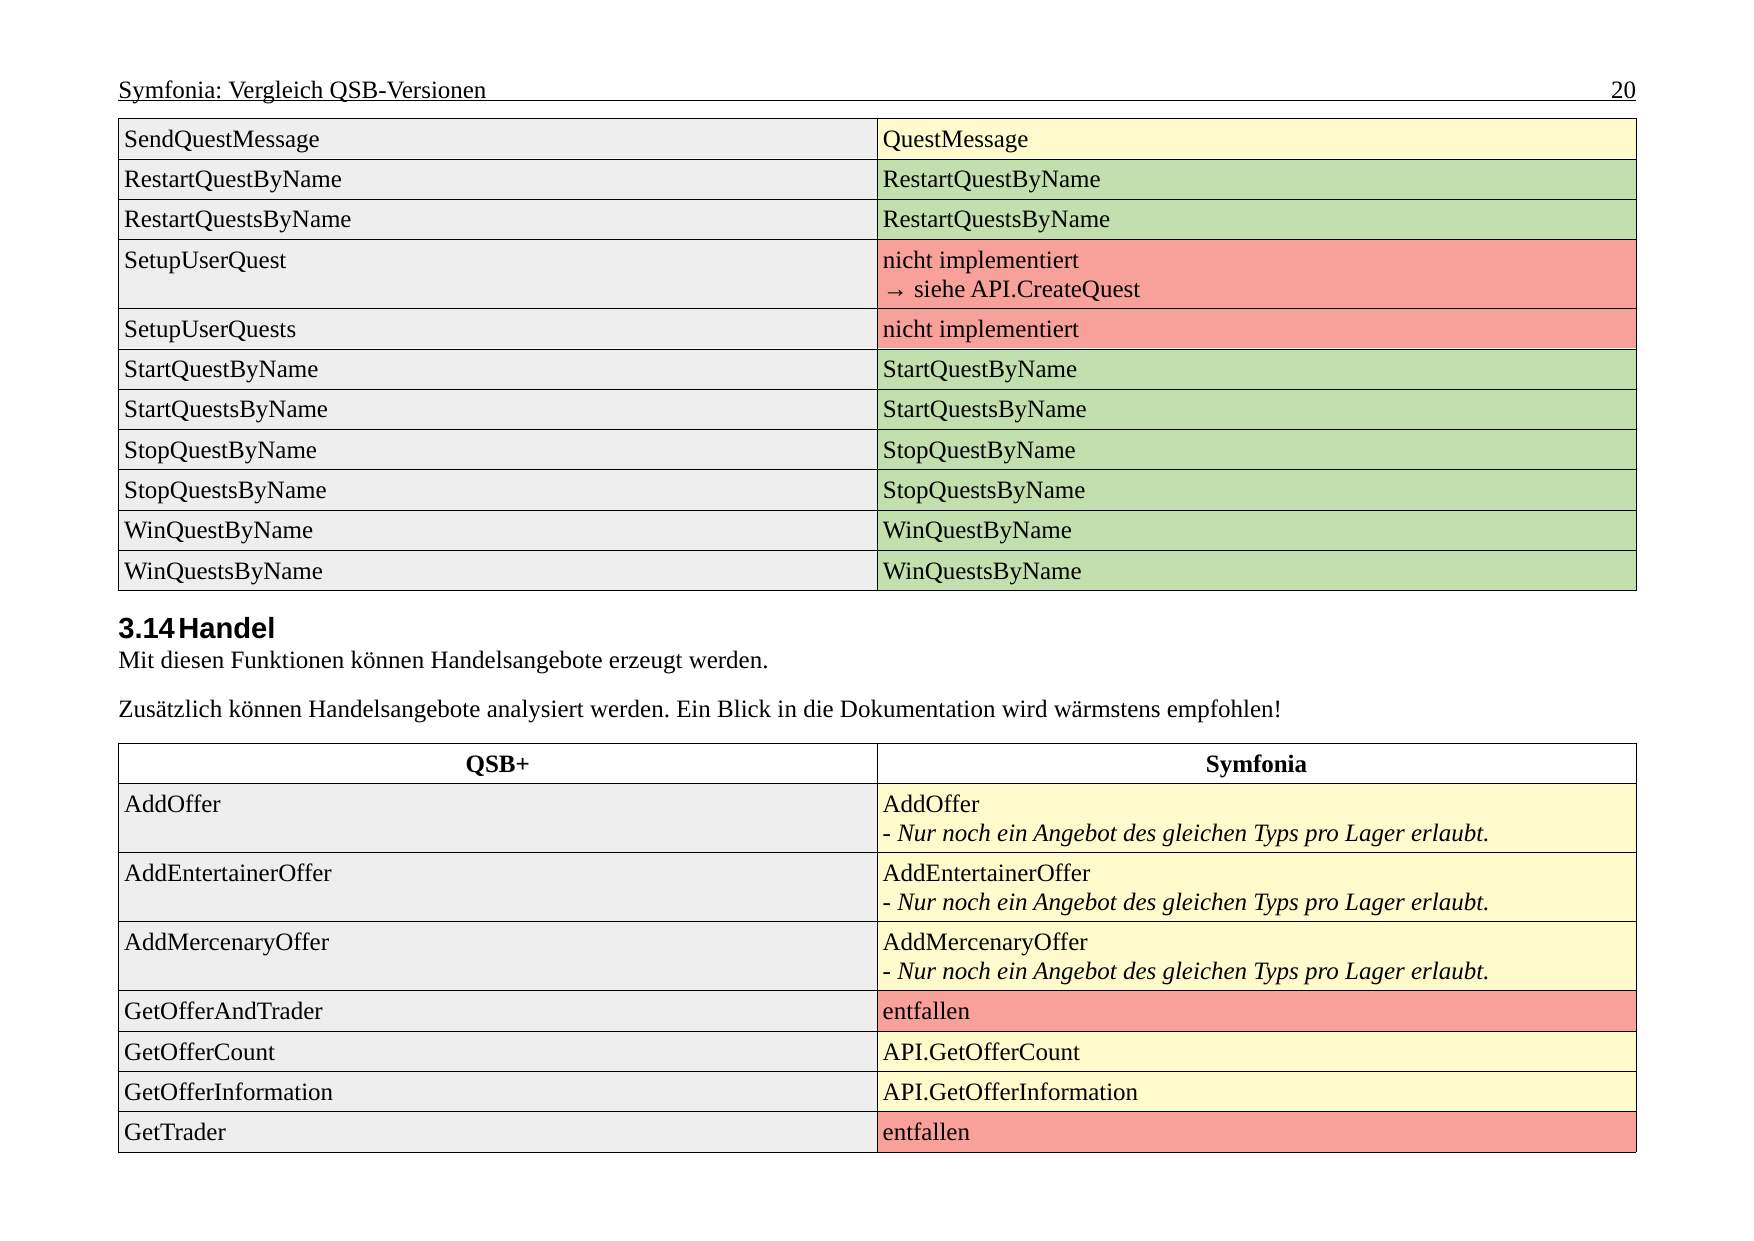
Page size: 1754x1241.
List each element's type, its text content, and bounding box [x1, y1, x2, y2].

table_cell nicht implementiert → siehe API.CreateQuest [878, 240, 1636, 308]
table_header Symfonia [878, 744, 1636, 783]
table_cell RestartQuestByName [878, 160, 1636, 199]
subtitle Handel [118, 611, 1636, 645]
table_cell AddEntertainerOffer - Nur noch ein Angebot des gleichen Typs pro Lager erlaubt. [878, 853, 1636, 921]
table_cell StopQuestByName [878, 430, 1636, 469]
table_cell StartQuestsByName [119, 390, 877, 429]
table_cell GetTrader [119, 1112, 877, 1152]
table_cell AddEntertainerOffer [119, 853, 877, 921]
table_cell AddOffer [119, 784, 877, 852]
table_cell WinQuestsByName [119, 551, 877, 590]
table_cell GetOfferCount [119, 1032, 877, 1071]
table_cell SendQuestMessage [119, 119, 877, 158]
table_cell StartQuestsByName [878, 390, 1636, 429]
table_cell AddMercenaryOffer [119, 922, 877, 990]
table_cell StopQuestsByName [878, 470, 1636, 510]
table_cell API.GetOfferInformation [878, 1072, 1636, 1111]
table_cell RestartQuestsByName [119, 200, 877, 239]
table_cell RestartQuestsByName [878, 200, 1636, 239]
table_cell StopQuestByName [119, 430, 877, 469]
table_cell QuestMessage [878, 119, 1636, 158]
table_cell entfallen [878, 991, 1636, 1031]
table_cell SetupUserQuest [119, 240, 877, 308]
table_cell StartQuestByName [878, 350, 1636, 389]
table_cell entfallen [878, 1112, 1636, 1152]
table_cell WinQuestByName [878, 511, 1636, 550]
table_cell API.GetOfferCount [878, 1032, 1636, 1071]
table_cell WinQuestsByName [878, 551, 1636, 590]
table_cell GetOfferAndTrader [119, 991, 877, 1031]
table_cell StopQuestsByName [119, 470, 877, 510]
table_cell SetupUserQuests [119, 309, 877, 348]
table_header QSB+ [119, 744, 877, 783]
table_cell WinQuestByName [119, 511, 877, 550]
table_cell AddMercenaryOffer - Nur noch ein Angebot des gleichen Typs pro Lager erlaubt. [878, 922, 1636, 990]
table_cell GetOfferInformation [119, 1072, 877, 1111]
text Mit diesen Funktionen können Handelsangebote erzeugt werden. [118, 645, 1636, 673]
text Zusätzlich können Handelsangebote analysiert werden. Ein Blick in die Dokumentation wird wärmstens empfohlen! [118, 694, 1636, 723]
table_cell RestartQuestByName [119, 160, 877, 199]
table_cell nicht implementiert [878, 309, 1636, 348]
table_cell StartQuestByName [119, 350, 877, 389]
table_cell AddOffer - Nur noch ein Angebot des gleichen Typs pro Lager erlaubt. [878, 784, 1636, 852]
